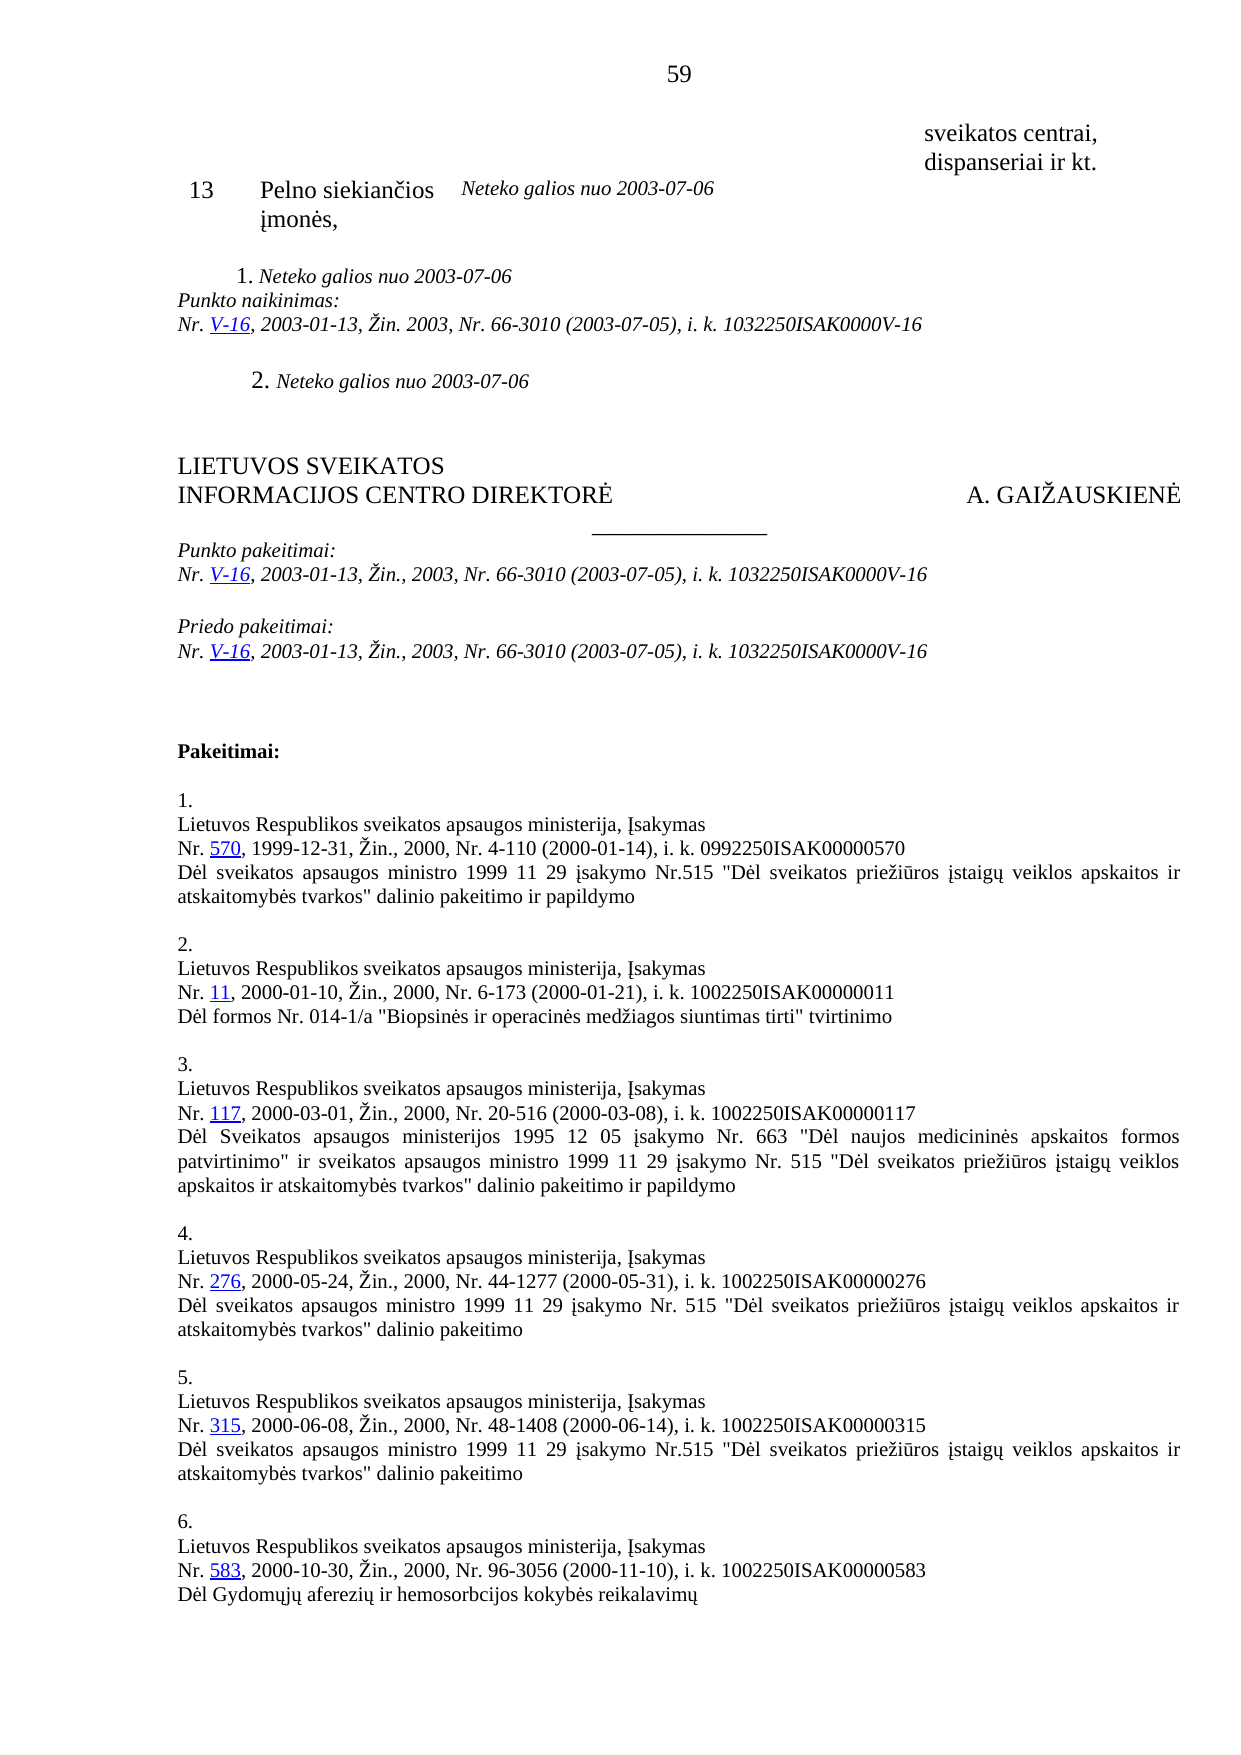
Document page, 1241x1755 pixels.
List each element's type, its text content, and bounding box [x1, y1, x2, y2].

text Lietuvos Respublikos sveikatos apsaugos ministerija, Įsakymas [177, 1076, 1181, 1100]
text Priedo pakeitimai: [177, 614, 1181, 638]
text 2. [177, 932, 1181, 956]
text 5. [177, 1365, 1181, 1389]
text 1. Neteko galios nuo 2003-07-06 [177, 262, 1181, 288]
table_cell [177, 118, 248, 176]
text Lietuvos Respublikos sveikatos apsaugos ministerija, Įsakymas [177, 1245, 1181, 1269]
table_cell Pelno siekiančios įmonės, [249, 176, 450, 233]
text Nr. 117, 2000-03-01, Žin., 2000, Nr. 20-516 (2000-03-08), i. k. 1002250ISAK00000117 [177, 1100, 1181, 1124]
text 3. [177, 1052, 1181, 1076]
table_cell sveikatos centrai, dispanseriai ir kt. [913, 118, 1180, 176]
table_cell [450, 118, 773, 176]
text 2. Neteko galios nuo 2003-07-06 [177, 365, 1181, 394]
text Nr. 583, 2000-10-30, Žin., 2000, Nr. 96-3056 (2000-11-10), i. k. 1002250ISAK00000583 [177, 1558, 1181, 1582]
text Dėl sveikatos apsaugos ministro 1999 11 29 įsakymo Nr.515 "Dėl sveikatos priežiūros įstaigų veiklos apskaitos ir atskaitomybės tvarkos" dalinio pakeitimo ir papildymo [177, 860, 1181, 908]
text Dėl formos Nr. 014-1/a "Biopsinės ir operacinės medžiagos siuntimas tirti" tvirtinimo [177, 1004, 1181, 1028]
text INFORMACIJOS CENTRO DIREKTORĖ A. GAIŽAUSKIENĖ [177, 480, 1181, 509]
table_cell [913, 176, 1180, 233]
text Nr. V-16, 2003-01-13, Žin., 2003, Nr. 66-3010 (2003-07-05), i. k. 1032250ISAK0000V-16 [177, 562, 1181, 586]
text Nr. 11, 2000-01-10, Žin., 2000, Nr. 6-173 (2000-01-21), i. k. 1002250ISAK00000011 [177, 980, 1181, 1004]
text Nr. V-16, 2003-01-13, Žin. 2003, Nr. 66-3010 (2003-07-05), i. k. 1032250ISAK0000V-16 [177, 312, 1181, 336]
text Nr. 570, 1999-12-31, Žin., 2000, Nr. 4-110 (2000-01-14), i. k. 0992250ISAK00000570 [177, 836, 1181, 860]
text Dėl Gydomųjų aferezių ir hemosorbcijos kokybės reikalavimų [177, 1582, 1181, 1606]
text Nr. V-16, 2003-01-13, Žin., 2003, Nr. 66-3010 (2003-07-05), i. k. 1032250ISAK0000V-16 [177, 638, 1181, 663]
text Nr. 276, 2000-05-24, Žin., 2000, Nr. 44-1277 (2000-05-31), i. k. 1002250ISAK00000276 [177, 1269, 1181, 1293]
text Dėl sveikatos apsaugos ministro 1999 11 29 įsakymo Nr. 515 "Dėl sveikatos priežiūros įstaigų veiklos apskaitos ir atskaitomybės tvarkos" dalinio pakeitimo [177, 1293, 1181, 1341]
table_cell 13 [177, 176, 248, 233]
table_cell [249, 118, 450, 176]
text 6. [177, 1509, 1181, 1533]
text Nr. 315, 2000-06-08, Žin., 2000, Nr. 48-1408 (2000-06-14), i. k. 1002250ISAK00000315 [177, 1413, 1181, 1437]
text LIETUVOS SVEIKATOS [177, 451, 1181, 480]
text Punkto naikinimas: [177, 288, 1181, 312]
text Lietuvos Respublikos sveikatos apsaugos ministerija, Įsakymas [177, 812, 1181, 836]
text Dėl Sveikatos apsaugos ministerijos 1995 12 05 įsakymo Nr. 663 "Dėl naujos medicininės apskaitos formos patvirtinimo" ir sveikatos apsaugos ministro 1999 11 29 įsakymo Nr. 515 "Dėl sveikatos priežiūros įstaigų veiklos apskaitos ir atskaitomybės tvarkos" dalinio pakeitimo ir papildymo [177, 1124, 1181, 1197]
text Pakeitimai: [177, 739, 1181, 763]
text Lietuvos Respublikos sveikatos apsaugos ministerija, Įsakymas [177, 956, 1181, 980]
table_cell [773, 118, 913, 176]
text 4. [177, 1221, 1181, 1245]
table_cell Neteko galios nuo 2003-07-06 [450, 176, 773, 233]
text Punkto pakeitimai: [177, 538, 1181, 562]
text Lietuvos Respublikos sveikatos apsaugos ministerija, Įsakymas [177, 1389, 1181, 1413]
text ______________ [177, 509, 1181, 538]
table_cell [773, 176, 913, 233]
text 1. [177, 788, 1181, 812]
text Dėl sveikatos apsaugos ministro 1999 11 29 įsakymo Nr.515 "Dėl sveikatos priežiūros įstaigų veiklos apskaitos ir atskaitomybės tvarkos" dalinio pakeitimo [177, 1437, 1181, 1485]
text Lietuvos Respublikos sveikatos apsaugos ministerija, Įsakymas [177, 1533, 1181, 1558]
